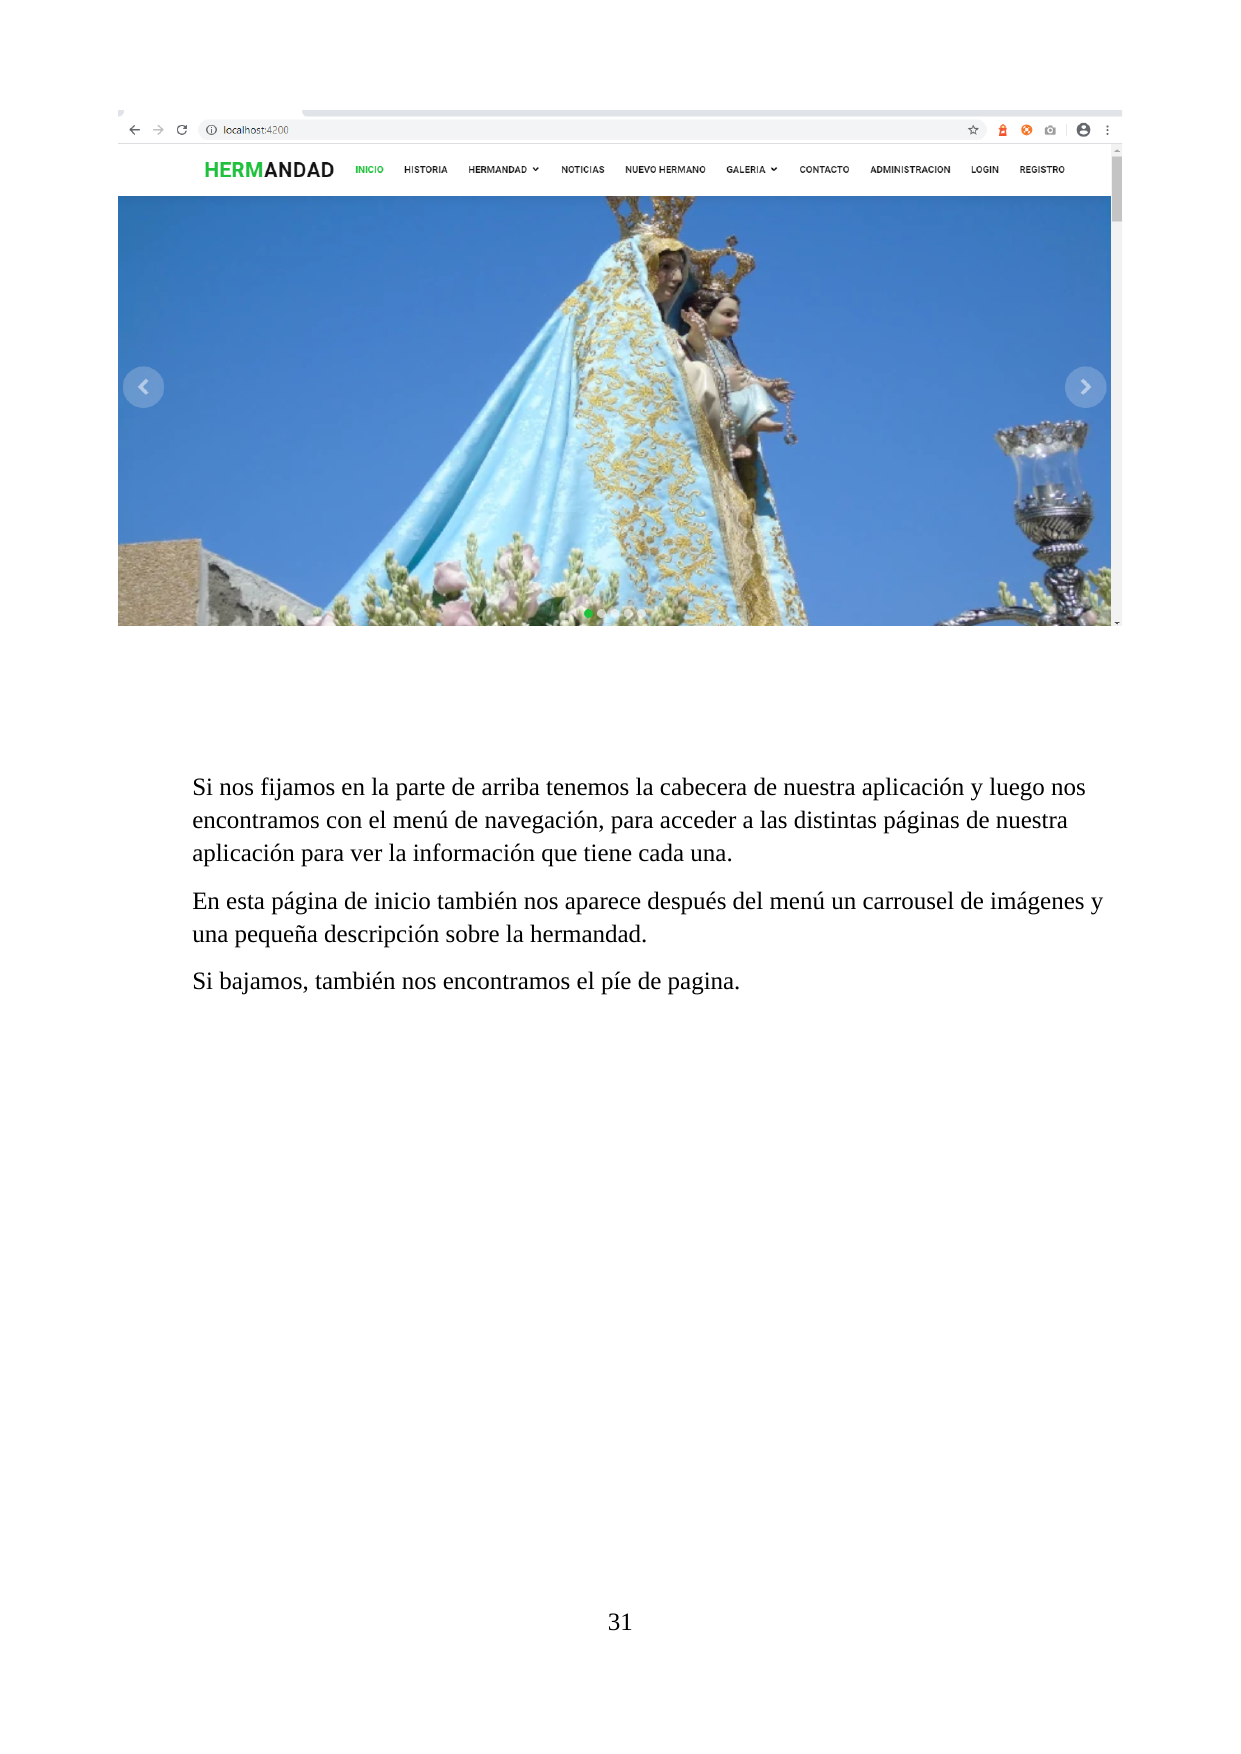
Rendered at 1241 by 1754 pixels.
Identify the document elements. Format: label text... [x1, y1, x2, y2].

text Si nos fijamos en la parte de arriba tenemos la cabecera de nuestra aplicación y luego nos encontramos con el menú de navegación, para acceder a las distintas páginas de nuestra aplicación para ver la información que tiene cada una. [118, 772, 1122, 867]
text Si bajamos, también nos encontramos el píe de pagina. [118, 966, 1122, 995]
text En esta página de inicio también nos aparece después del menú un carrousel de imágenes y una pequeña descripción sobre la hermandad. [118, 886, 1122, 948]
picture [118, 110, 1123, 626]
